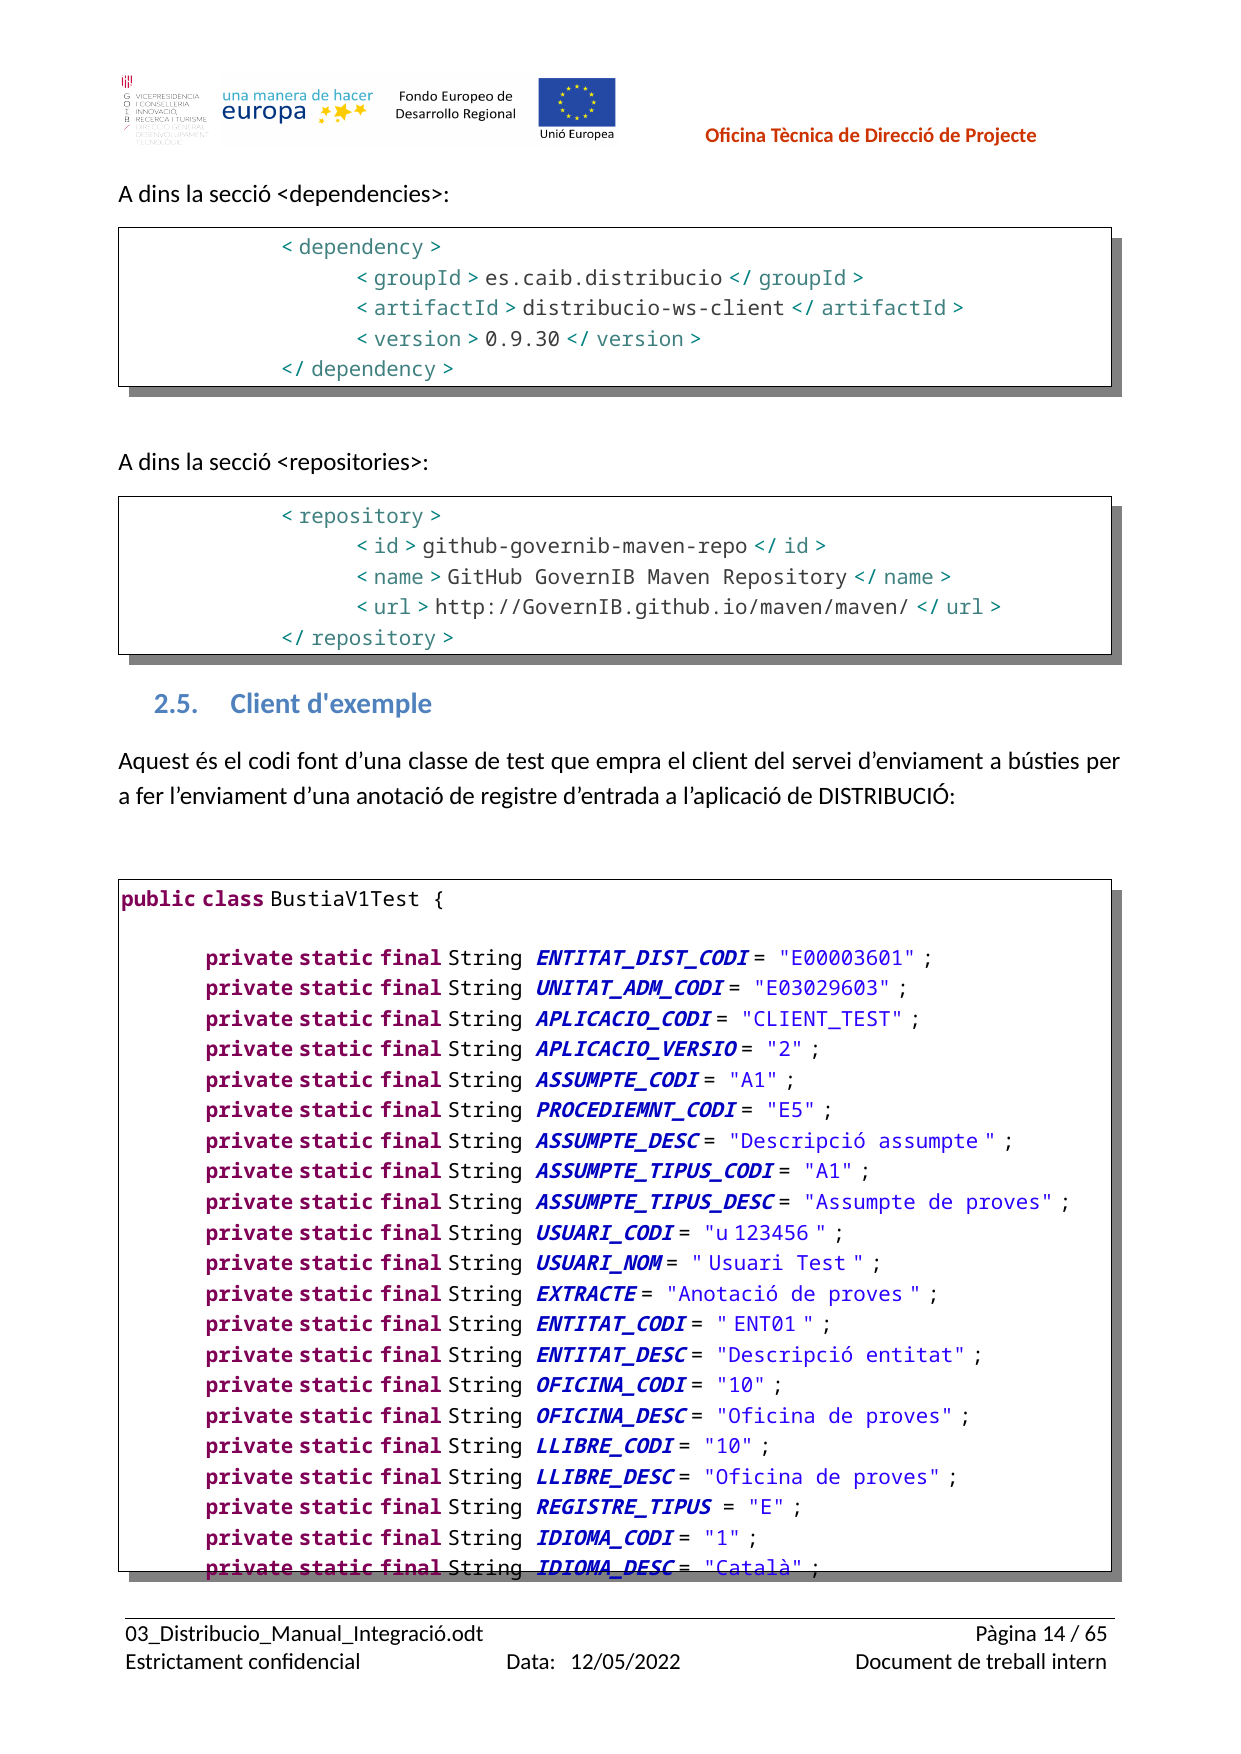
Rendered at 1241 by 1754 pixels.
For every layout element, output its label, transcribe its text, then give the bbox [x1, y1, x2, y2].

picture [118, 73, 213, 147]
text < dependency > [119, 228, 1111, 258]
text private static final String REGISTRE_TIPUS = "E" ; [119, 1487, 1111, 1518]
text private static final String IDIOMA_CODI = "1" ; [119, 1518, 1111, 1548]
text </ dependency > [119, 349, 1111, 386]
text private static final String ENTITAT_DESC = "Descripció entitat" ; [119, 1335, 1111, 1365]
subtitle Client d'exemple [153, 686, 1122, 721]
text < id > github-governib-maven-repo </ id > [119, 526, 1111, 557]
text private static final String EXTRACTE = "Anotació de proves " ; [119, 1274, 1111, 1304]
text Aquest és el codi font d’una classe de test que empra el client del servei d’enviament a bústies per a fer l’enviament d’una anotació de registre d’entrada a l’aplicació de DISTRIBUCIÓ: [118, 745, 1122, 810]
text private static final String LLIBRE_CODI = "10" ; [119, 1426, 1111, 1457]
text private static final String APLICACIO_CODI = "CLIENT_TEST" ; [119, 999, 1111, 1029]
text private static final String PROCEDIEMNT_CODI = "E5" ; [119, 1091, 1111, 1121]
text private static final String ASSUMPTE_TIPUS_CODI = "A1" ; [119, 1152, 1111, 1182]
text private static final String OFICINA_CODI = "10" ; [119, 1365, 1111, 1396]
text A dins la secció <dependencies>: [118, 178, 1122, 208]
text < repository > [119, 497, 1111, 526]
text public class BustiaV1Test { [119, 880, 1111, 913]
text </ repository > [119, 618, 1111, 654]
text private static final String LLIBRE_DESC = "Oficina de proves" ; [119, 1457, 1111, 1487]
text < version > 0.9.30 </ version > [119, 319, 1111, 349]
text private static final String OFICINA_DESC = "Oficina de proves" ; [119, 1396, 1111, 1426]
text private static final String ENTITAT_DIST_CODI = "E00003601" ; [119, 938, 1111, 968]
picture [219, 73, 621, 147]
text private static final String USUARI_NOM = " Usuari Test " ; [119, 1243, 1111, 1274]
text private static final String ENTITAT_CODI = " ENT01 " ; [119, 1304, 1111, 1335]
text private static final String IDIOMA_DESC = "Català" ; [119, 1548, 1111, 1571]
text < groupId > es.caib.distribucio </ groupId > [119, 258, 1111, 288]
text A dins la secció <repositories>: [118, 446, 1122, 477]
text private static final String UNITAT_ADM_CODI = "E03029603" ; [119, 968, 1111, 999]
text private static final String ASSUMPTE_CODI = "A1" ; [119, 1060, 1111, 1091]
text < artifactId > distribucio-ws-client </ artifactId > [119, 288, 1111, 319]
text private static final String ASSUMPTE_TIPUS_DESC = "Assumpte de proves" ; [119, 1182, 1111, 1213]
text private static final String ASSUMPTE_DESC = "Descripció assumpte " ; [119, 1121, 1111, 1152]
text private static final String APLICACIO_VERSIO = "2" ; [119, 1029, 1111, 1060]
text private static final String USUARI_CODI = "u 123456 " ; [119, 1213, 1111, 1243]
text < name > GitHub GovernIB Maven Repository </ name > [119, 557, 1111, 587]
text < url > http://GovernIB.github.io/maven/maven/ </ url > [119, 587, 1111, 618]
